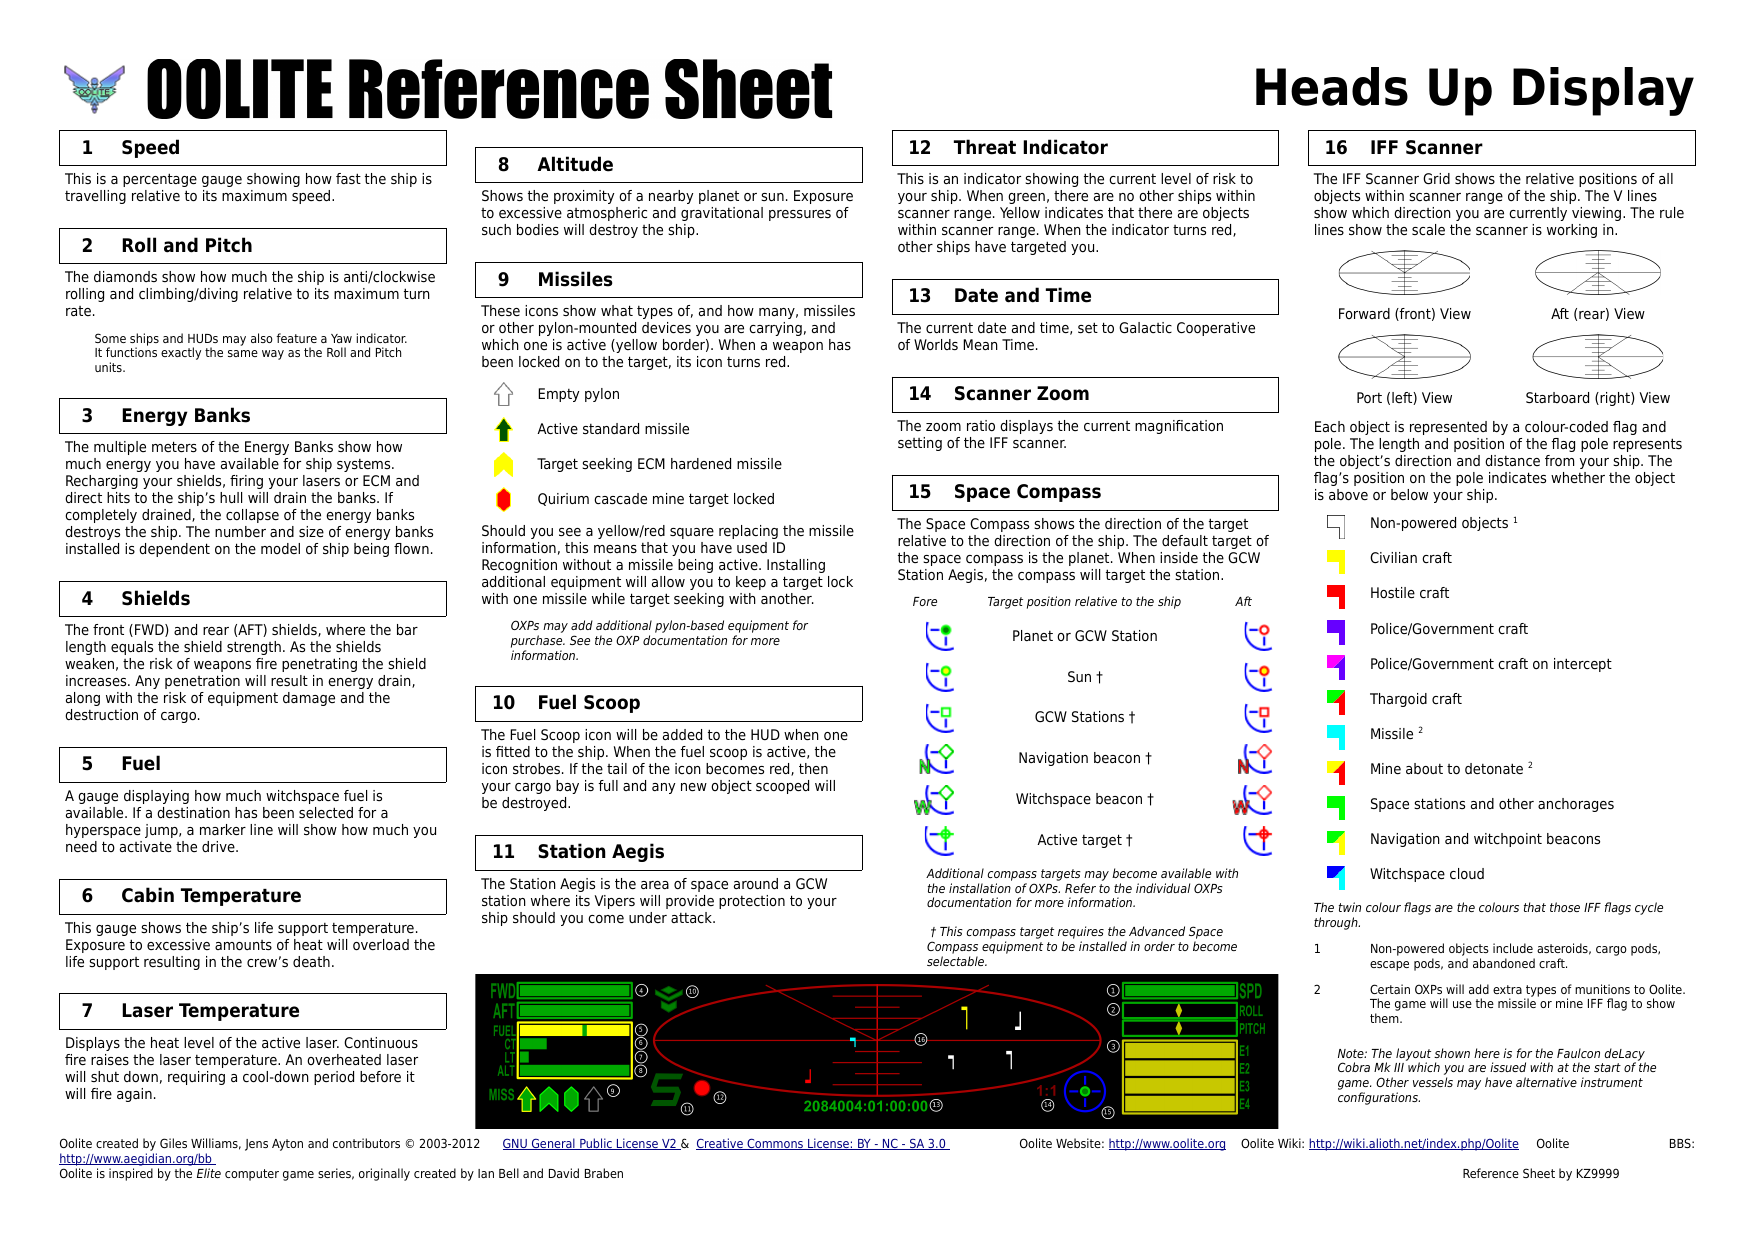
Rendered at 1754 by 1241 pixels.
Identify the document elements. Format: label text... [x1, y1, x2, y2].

table_cell The Fuel Scoop icon will be added to the HUD when one is fitted to the ship. When the fuel scoop is active, the icon strobes. If the tail of the icon becomes red, then your cargo bay is full and any new object scooped will be destroyed. [475, 722, 862, 817]
picture [1238, 744, 1273, 774]
table_cell [892, 656, 960, 697]
table_cell The Space Compass shows the direction of the target relative to the direction of the ship. The default target of the space compass is the planet. When inside the GCW Station Aegis, the compass will target the station. [892, 511, 1278, 589]
table_cell [1308, 755, 1364, 790]
table_cell The zoom ratio displays the current magnification setting of the IFF scanner. [892, 413, 1278, 458]
table_header 4 [60, 582, 115, 616]
table_cell [1210, 656, 1278, 697]
picture [919, 744, 955, 774]
table_cell The current date and time, set to Galactic Cooperative of Worlds Mean Time. [892, 315, 1278, 360]
table_header 10 [476, 687, 532, 721]
table_cell This is a percentage gauge showing how fast the ship is travelling relative to its maximum speed. [59, 166, 446, 211]
picture [1327, 796, 1345, 820]
picture [1244, 662, 1273, 692]
table_cell [1308, 615, 1364, 650]
table_cell [1210, 738, 1278, 779]
picture [496, 487, 511, 512]
table_cell Additional compass targets may become available with the installation of OXPs. Refer to the individual OXPs documentation for more information. † This compass target requires the Advanced Space Compass equipment to be installed in order to become selectable. [892, 861, 1278, 974]
text Note: The layout shown here is for the Faulcon deLacy Cobra Mk III which you are issued with at the start of the game. Other vessels may have alternative instrument configurations. [1337, 1047, 1665, 1105]
table_cell The IFF Scanner Grid shows the relative positions of all objects within scanner range of the ship. The V lines show which direction you are currently viewing. The rule lines show the scale the scanner is working in. [1308, 166, 1695, 245]
table_header 11 [476, 836, 532, 870]
table_cell Displays the heat level of the active laser. Continuous fire raises the laser temperature. An overheated laser will shut down, requiring a cool-down period before it will fire again. [59, 1030, 446, 1108]
table_cell [1308, 720, 1364, 755]
picture [494, 452, 513, 477]
table_header Roll and Pitch [115, 229, 446, 263]
table_cell Non-powered objects 1 [1364, 510, 1695, 544]
table_cell [1210, 616, 1278, 656]
table_cell [892, 820, 960, 861]
table_cell [1210, 820, 1278, 861]
picture [1327, 761, 1345, 785]
table_header Energy Banks [115, 399, 446, 433]
table_cell Port (left) View [1308, 385, 1501, 413]
table_cell [1308, 245, 1501, 301]
table_cell Planet or GCW Station [960, 616, 1210, 656]
table_cell [892, 698, 960, 738]
table_cell Active standard missile [532, 412, 862, 447]
table_header Fuel Scoop [532, 687, 862, 721]
table_header 7 [60, 994, 115, 1029]
picture [1532, 334, 1664, 379]
table_cell This is an indicator showing the current level of risk to your ship. When green, there are no other ships within scanner range. Yellow indicates that there are objects within scanner range. When the indicator turns red, other ships have targeted you. [892, 166, 1278, 262]
table_cell [1308, 685, 1364, 720]
table_header 6 [60, 880, 115, 914]
picture [1327, 725, 1345, 750]
table_cell Target position relative to the ship [960, 590, 1210, 616]
table_header 2 [60, 229, 115, 263]
table_header Laser Temperature [115, 994, 446, 1029]
table_cell Empty pylon [532, 377, 862, 412]
picture [1327, 620, 1345, 645]
table_cell 1 [1308, 936, 1364, 977]
table_header Altitude [532, 148, 862, 182]
table_cell 2 [1308, 977, 1364, 1032]
picture [1243, 826, 1273, 856]
table_cell The front (FWD) and rear (AFT) shields, where the bar length equals the shield strength. As the shields weaken, the risk of weapons fire penetrating the shield increases. Any penetration will result in energy drain, along with the risk of equipment damage and the destruction of cargo. [59, 617, 446, 729]
table_cell [892, 779, 960, 820]
table_cell The twin colour flags are the colours that those IFF flags cycle through. [1308, 896, 1695, 936]
table_header Date and Time [948, 280, 1278, 314]
picture [1327, 655, 1345, 680]
table_cell Hostile craft [1364, 580, 1695, 615]
picture [1244, 703, 1273, 733]
table_header 9 [476, 263, 532, 297]
table_cell [1210, 698, 1278, 738]
table_cell [1308, 861, 1364, 896]
table_cell [1210, 779, 1278, 820]
table_cell Forward (front) View [1308, 301, 1501, 329]
picture [1327, 866, 1345, 890]
table_cell Certain OXPs will add extra types of munitions to Oolite. The game will use the missile or mine IFF flag to show them. [1364, 977, 1695, 1032]
table_cell [475, 482, 532, 517]
table_cell Navigation beacon † [960, 738, 1210, 779]
table_cell OXPs may add additional pylon-based equipment for purchase. See the OXP documentation for more information. [475, 614, 862, 669]
table_cell Witchspace cloud [1364, 861, 1695, 896]
table_header 5 [60, 748, 115, 782]
table_cell Target seeking ECM hardened missile [532, 447, 862, 482]
picture [1327, 585, 1345, 609]
table_cell Witchspace beacon † [960, 779, 1210, 820]
table_cell [1308, 329, 1501, 385]
table_cell Should you see a yellow/red square replacing the missile information, this means that you have used ID Recognition without a missile being active. Installing additional equipment will allow you to keep a target lock with one missile while target seeking with another. [475, 517, 862, 613]
table_cell Navigation and witchpoint beacons [1364, 825, 1695, 861]
table_header Cabin Temperature [115, 880, 446, 914]
table_cell Civilian craft [1364, 545, 1695, 580]
picture [1535, 250, 1661, 295]
table_cell [1501, 245, 1695, 301]
picture [1327, 515, 1345, 539]
table_cell A gauge displaying how much witchspace fuel is available. If a destination has been selected for a hyperspace jump, a marker line will show how much you need to activate the drive. [59, 783, 446, 861]
picture [1338, 250, 1470, 295]
table_cell [1308, 790, 1364, 825]
picture [493, 382, 514, 406]
table_header Missiles [532, 263, 862, 297]
table_cell [892, 738, 960, 779]
table_header 1 [60, 131, 115, 165]
table_header Fuel [115, 748, 446, 782]
table_cell [1308, 510, 1364, 544]
table_cell [475, 377, 532, 412]
table_header 12 [893, 131, 948, 165]
table_header 14 [893, 378, 948, 412]
table_cell [1308, 650, 1364, 685]
table_cell Quirium cascade mine target locked [532, 482, 862, 517]
table_header Scanner Zoom [948, 378, 1278, 412]
table_header 8 [476, 148, 532, 182]
table_cell Space stations and other anchorages [1364, 790, 1695, 825]
table_cell [475, 412, 532, 447]
table_cell Missile 2 [1364, 720, 1695, 755]
table_cell This gauge shows the ship’s life support temperature. Exposure to excessive amounts of heat will overload the life support resulting in the crew’s death. [59, 915, 446, 976]
table_cell [1308, 580, 1364, 615]
picture [926, 703, 955, 733]
picture [926, 662, 955, 692]
table_header Shields [115, 582, 446, 616]
table_cell Thargoid craft [1364, 685, 1695, 720]
table_cell [892, 616, 960, 656]
table_cell The diamonds show how much the ship is anti/clockwise rolling and climbing/diving relative to its maximum turn rate. [59, 264, 446, 326]
table_header 13 [893, 280, 948, 314]
table_header 3 [60, 399, 115, 433]
picture [1244, 621, 1273, 651]
table_cell The multiple meters of the Energy Banks show how much energy you have available for ship systems. Recharging your shields, firing your lasers or ECM and direct hits to the ship’s hull will drain the banks. If completely drained, the collapse of the energy banks destroys the ship. The number and size of energy banks installed is dependent on the model of ship being flown. [59, 434, 446, 564]
table_cell The Station Aegis is the area of space around a GCW station where its Vipers will provide protection to your ship should you come under attack. [475, 871, 862, 932]
table_header IFF Scanner [1364, 131, 1695, 165]
table_header 16 [1309, 131, 1364, 165]
picture [1232, 785, 1273, 815]
table_header Speed [115, 131, 446, 165]
picture [494, 417, 513, 442]
picture [1327, 831, 1345, 855]
table_cell Shows the proximity of a nearby planet or sun. Exposure to excessive atmospheric and gravitational pressures of such bodies will destroy the ship. [475, 183, 862, 245]
table_cell [1308, 825, 1364, 861]
table_cell Active target † [960, 820, 1210, 861]
table_cell Fore [892, 590, 960, 616]
table_cell Police/Government craft on intercept [1364, 650, 1695, 685]
table_cell [1501, 329, 1695, 385]
table_cell Sun † [960, 656, 1210, 697]
picture [61, 56, 128, 122]
table_header Space Compass [948, 476, 1278, 510]
table_cell Each object is represented by a colour-coded flag and pole. The length and position of the flag pole represents the object’s direction and distance from your ship. The flag’s position on the pole indicates whether the object is above or below your ship. [1308, 413, 1695, 509]
table_header 15 [893, 476, 948, 510]
picture [924, 826, 955, 856]
table_cell Starboard (right) View [1501, 385, 1695, 413]
table_cell Police/Government craft [1364, 615, 1695, 650]
picture [147, 59, 833, 119]
table_header Station Aegis [532, 836, 862, 870]
table_cell Aft [1210, 590, 1278, 616]
picture [1327, 550, 1345, 574]
table_cell Aft (rear) View [1501, 301, 1695, 329]
table_cell Mine about to detonate 2 [1364, 755, 1695, 790]
table_cell [1308, 545, 1364, 580]
picture [926, 621, 955, 651]
picture [1327, 690, 1345, 715]
picture [1338, 334, 1471, 379]
table_cell Non-powered objects include asteroids, cargo pods, escape pods, and abandoned craft. [1364, 936, 1695, 977]
table_cell Some ships and HUDs may also feature a Yaw indicator. It functions exactly the same way as the Roll and Pitch units. [59, 326, 446, 381]
picture [475, 974, 1279, 1129]
table_cell These icons show what types of, and how many, missiles or other pylon-mounted devices you are carrying, and which one is active (yellow border). When a weapon has been locked on to the target, its icon turns red. [475, 298, 862, 377]
table_cell [475, 447, 532, 482]
table_cell GCW Stations † [960, 698, 1210, 738]
picture [914, 785, 955, 815]
table_header Threat Indicator [948, 131, 1278, 165]
